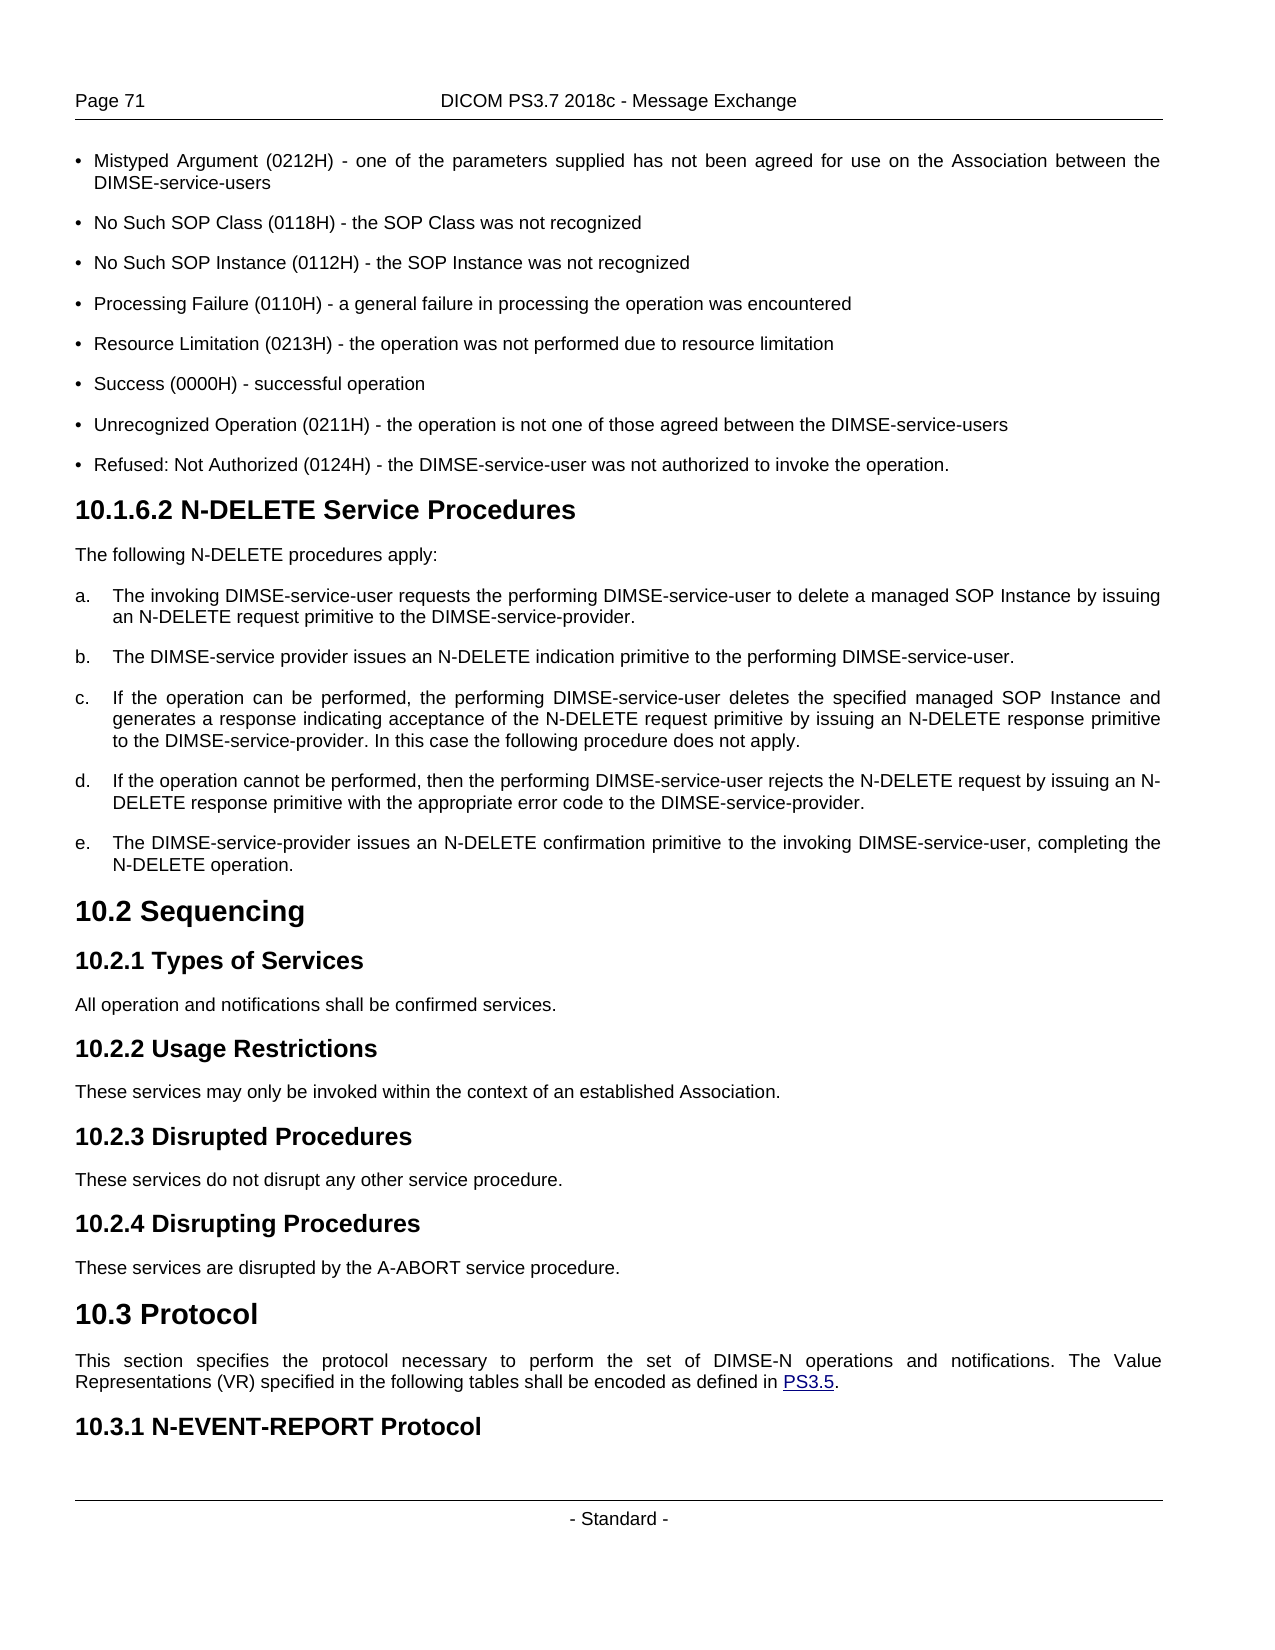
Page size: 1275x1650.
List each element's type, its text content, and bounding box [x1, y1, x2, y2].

text 10.1.6.2 N-DELETE Service Procedures [75, 494, 1162, 525]
text This section specifies the protocol necessary to perform the set of DIMSE-N operations and notifications. The Value Representations (VR) specified in the following tables shall be encoded as defined in PS3.5. [75, 1349, 1162, 1393]
text 10.2.4 Disrupting Procedures [75, 1209, 1162, 1238]
text 10.2.2 Usage Restrictions [75, 1034, 1162, 1063]
text All operation and notifications shall be confirmed services. [75, 993, 1162, 1015]
text 10.3 Protocol [75, 1297, 1162, 1331]
text 10.2.1 Types of Services [75, 946, 1162, 975]
text The following N-DELETE procedures apply: [75, 544, 1162, 566]
text These services are disrupted by the A-ABORT service procedure. [75, 1257, 1162, 1278]
text These services do not disrupt any other service procedure. [75, 1169, 1162, 1191]
text 10.2.3 Disrupted Procedures [75, 1122, 1162, 1150]
list If the operation cannot be performed, then the performing DIMSE-service-user rejects the N-DELETE request by issuing an N-DELETE response primitive with the appropriate error code to the DIMSE-service-provider. [75, 770, 1162, 813]
text 10.3.1 N-EVENT-REPORT Protocol [75, 1411, 1162, 1440]
list No Such SOP Instance (0112H) - the SOP Instance was not recognized [75, 252, 1162, 274]
list Success (0000H) - successful operation [75, 373, 1162, 395]
list The DIMSE-service provider issues an N-DELETE indication primitive to the performing DIMSE-service-user. [75, 646, 1162, 668]
text These services may only be invoked within the context of an established Association. [75, 1081, 1162, 1103]
list Mistyped Argument (0212H) - one of the parameters supplied has not been agreed for use on the Association between the DIMSE-service-users [75, 150, 1162, 193]
list If the operation can be performed, the performing DIMSE-service-user deletes the specified managed SOP Instance and generates a response indicating acceptance of the N-DELETE request primitive by issuing an N-DELETE response primitive to the DIMSE-service-provider. In this case the following procedure does not apply. [75, 687, 1162, 751]
list Refused: Not Authorized (0124H) - the DIMSE-service-user was not authorized to invoke the operation. [75, 454, 1162, 475]
list Resource Limitation (0213H) - the operation was not performed due to resource limitation [75, 333, 1162, 354]
text 10.2 Sequencing [75, 894, 1162, 927]
list Unrecognized Operation (0211H) - the operation is not one of those agreed between the DIMSE-service-users [75, 413, 1162, 435]
list No Such SOP Class (0118H) - the SOP Class was not recognized [75, 212, 1162, 233]
list The DIMSE-service-provider issues an N-DELETE confirmation primitive to the invoking DIMSE-service-user, completing the N-DELETE operation. [75, 832, 1162, 875]
list The invoking DIMSE-service-user requests the performing DIMSE-service-user to delete a managed SOP Instance by issuing an N-DELETE request primitive to the DIMSE-service-provider. [75, 584, 1162, 627]
list Processing Failure (0110H) - a general failure in processing the operation was encountered [75, 292, 1162, 314]
